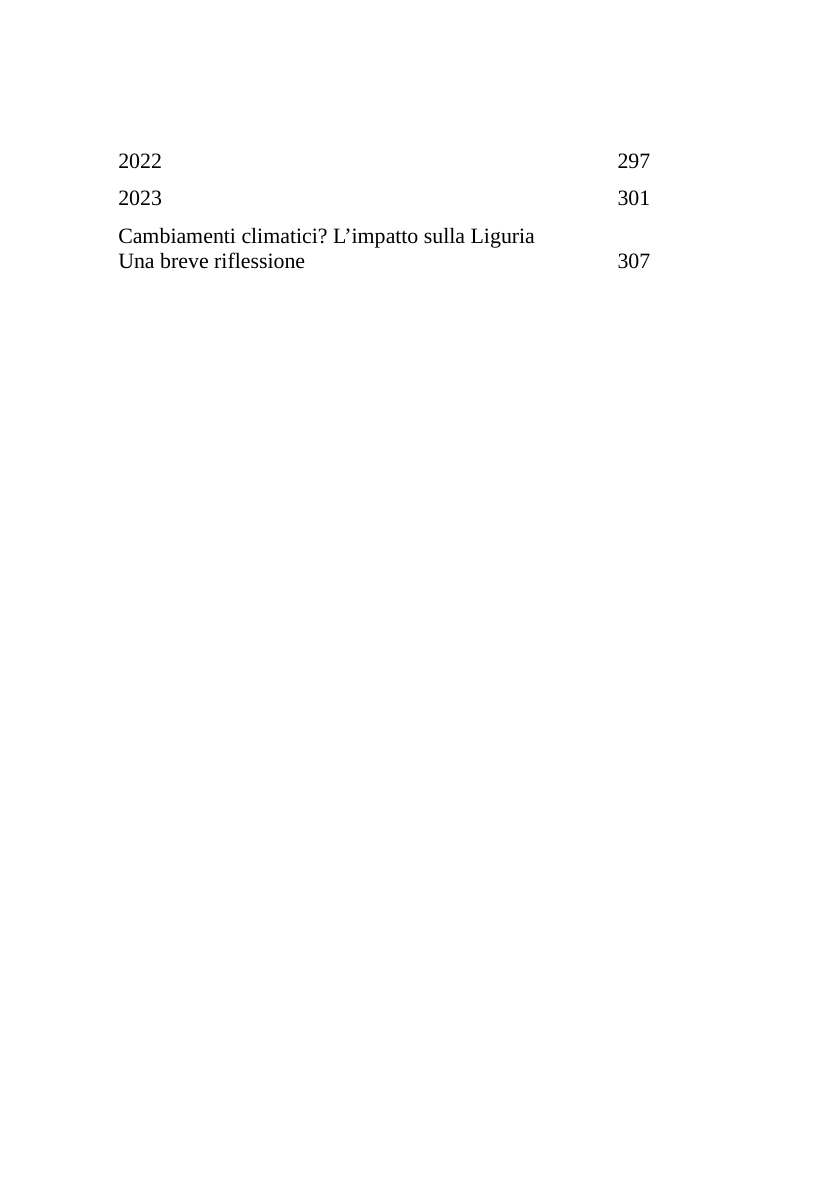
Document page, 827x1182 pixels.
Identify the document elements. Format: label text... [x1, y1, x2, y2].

text 2022 297 [118, 148, 738, 173]
text Una breve riflessione 307 [118, 248, 738, 274]
text Cambiamenti climatici? L’impatto sulla Liguria [118, 223, 738, 248]
text 2023 301 [118, 185, 738, 211]
